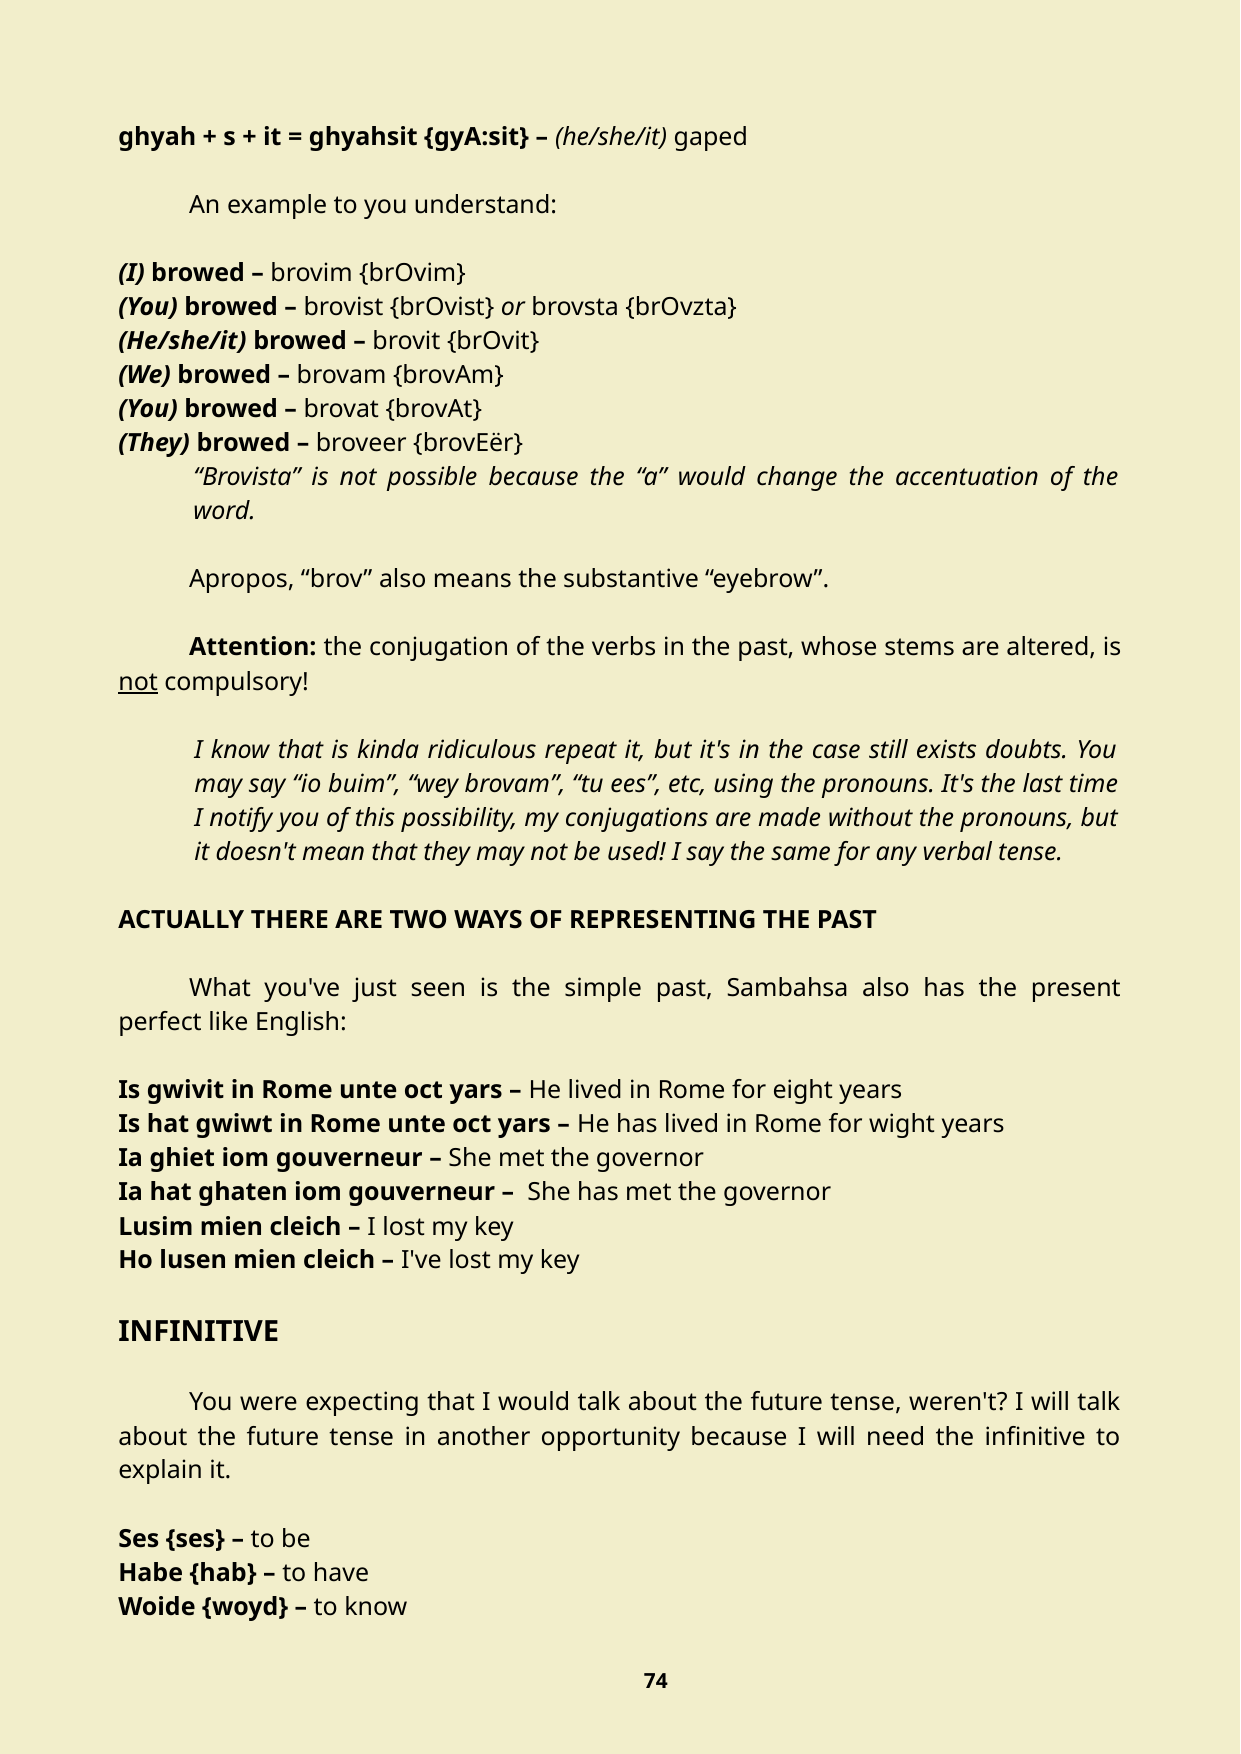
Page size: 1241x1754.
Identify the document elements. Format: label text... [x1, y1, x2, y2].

text I know that is kinda ridiculous repeat it, but it's in the case still exists doubts. You may say “io buim”, “wey brovam”, “tu ees”, etc, using the pronouns. It's the last time I notify you of this possibility, my conjugations are made without the pronouns, but it doesn't mean that they may not be used! I say the same for any verbal tense. [194, 731, 1122, 867]
text You were expecting that I would talk about the future tense, weren't? I will talk about the future tense in another opportunity because I will need the infinitive to explain it. [118, 1384, 1122, 1486]
text (They) browed – broveer {brovEër} [118, 425, 1122, 459]
text (We) browed – brovam {brovAm} [118, 357, 1122, 391]
text An example to you understand: [118, 186, 1122, 220]
text What you've just seen is the simple past, Sambahsa also has the present perfect like English: [118, 970, 1122, 1038]
text “Brovista” is not possible because the “a” would change the accentuation of the word. [193, 459, 1122, 527]
text Ia ghiet iom gouverneur – She met the governor [118, 1140, 1122, 1174]
text Apropos, “brov” also means the substantive “eyebrow”. [118, 561, 1122, 595]
text Ho lusen mien cleich – I've lost my key [118, 1242, 1122, 1276]
text (You) browed – brovist {brOvist} or brovsta {brOvzta} [118, 288, 1122, 322]
subtitle INFINITIVE [118, 1310, 1122, 1350]
text Is hat gwiwt in Rome unte oct yars – He has lived in Rome for wight years [118, 1106, 1122, 1140]
text Woide {woyd} – to know [118, 1588, 1122, 1622]
text Habe {hab} – to have [118, 1554, 1122, 1588]
text (You) browed – brovat {brovAt} [118, 391, 1122, 425]
text Is gwivit in Rome unte oct yars – He lived in Rome for eight years [118, 1072, 1122, 1106]
text (He/she/it) browed – brovit {brOvit} [118, 322, 1122, 357]
text Attention: the conjugation of the verbs in the past, whose stems are altered, is not compulsory! [118, 629, 1122, 697]
text Ia hat ghaten iom gouverneur – She has met the governor [118, 1174, 1122, 1208]
text ghyah + s + it = ghyahsit {gyA:sit} – (he/she/it) gaped [118, 118, 1122, 152]
text Ses {ses} – to be [118, 1520, 1122, 1554]
subtitle ACTUALLY THERE ARE TWO WAYS OF REPRESENTING THE PAST [118, 902, 1122, 936]
text (I) browed – brovim {brOvim} [118, 254, 1122, 288]
text Lusim mien cleich – I lost my key [118, 1208, 1122, 1242]
